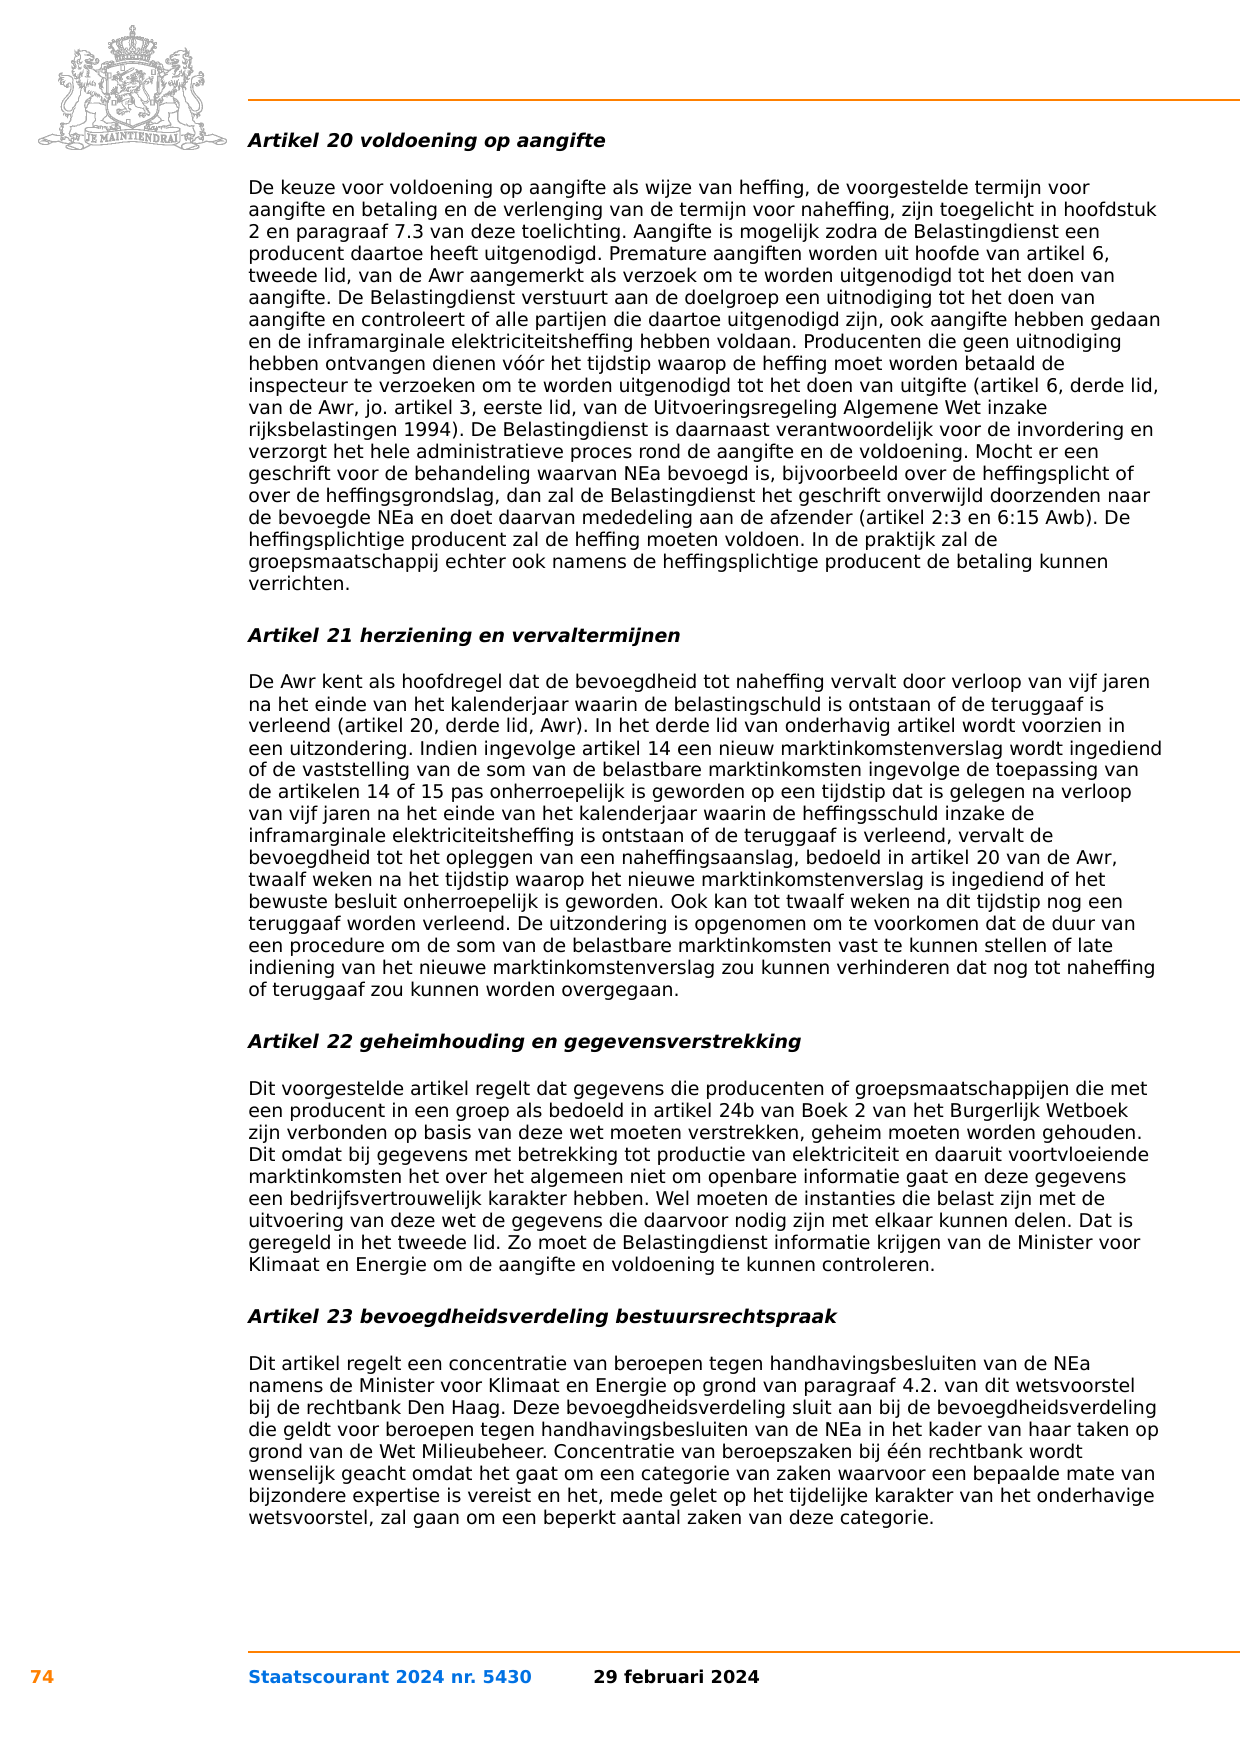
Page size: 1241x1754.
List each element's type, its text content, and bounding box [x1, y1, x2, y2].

subtitle Artikel 21 herziening en vervaltermijnen [248, 624, 1163, 646]
subtitle Artikel 22 geheimhouding en gegevensverstrekking [248, 1031, 1163, 1053]
text Dit voorgestelde artikel regelt dat gegevens die producenten of groepsmaatschappijen die met een producent in een groep als bedoeld in artikel 24b van Boek 2 van het Burgerlijk Wetboek zijn verbonden op basis van deze wet moeten verstrekken, geheim moeten worden gehouden. Dit omdat bij gegevens met betrekking tot productie van elektriciteit en daaruit voortvloeiende marktinkomsten het over het algemeen niet om openbare informatie gaat en deze gegevens een bedrijfsvertrouwelijk karakter hebben. Wel moeten de instanties die belast zijn met de uitvoering van deze wet de gegevens die daarvoor nodig zijn met elkaar kunnen delen. Dat is geregeld in het tweede lid. Zo moet de Belastingdienst informatie krijgen van de Minister voor Klimaat en Energie om de aangifte en voldoening te kunnen controleren. [248, 1078, 1163, 1276]
subtitle Artikel 20 voldoening op aangifte [248, 130, 1163, 152]
picture [38, 25, 227, 150]
subtitle Artikel 23 bevoegdheidsverdeling bestuursrechtspraak [248, 1306, 1163, 1328]
text Dit artikel regelt een concentratie van beroepen tegen handhavingsbesluiten van de NEa namens de Minister voor Klimaat en Energie op grond van paragraaf 4.2. van dit wetsvoorstel bij de rechtbank Den Haag. Deze bevoegdheidsverdeling sluit aan bij de bevoegdheidsverdeling die geldt voor beroepen tegen handhavingsbesluiten van de NEa in het kader van haar taken op grond van de Wet Milieubeheer. Concentratie van beroepszaken bij één rechtbank wordt wenselijk geacht omdat het gaat om een categorie van zaken waarvoor een bepaalde mate van bijzondere expertise is vereist en het, mede gelet op het tijdelijke karakter van het onderhavige wetsvoorstel, zal gaan om een beperkt aantal zaken van deze categorie. [248, 1353, 1163, 1529]
text De keuze voor voldoening op aangifte als wijze van heffing, de voorgestelde termijn voor aangifte en betaling en de verlenging van de termijn voor naheffing, zijn toegelicht in hoofdstuk 2 en paragraaf 7.3 van deze toelichting. Aangifte is mogelijk zodra de Belastingdienst een producent daartoe heeft uitgenodigd. Premature aangiften worden uit hoofde van artikel 6, tweede lid, van de Awr aangemerkt als verzoek om te worden uitgenodigd tot het doen van aangifte. De Belastingdienst verstuurt aan de doelgroep een uitnodiging tot het doen van aangifte en controleert of alle partijen die daartoe uitgenodigd zijn, ook aangifte hebben gedaan en de inframarginale elektriciteitsheffing hebben voldaan. Producenten die geen uitnodiging hebben ontvangen dienen vóór het tijdstip waarop de heffing moet worden betaald de inspecteur te verzoeken om te worden uitgenodigd tot het doen van uitgifte (artikel 6, derde lid, van de Awr, jo. artikel 3, eerste lid, van de Uitvoeringsregeling Algemene Wet inzake rijksbelastingen 1994). De Belastingdienst is daarnaast verantwoordelijk voor de invordering en verzorgt het hele administratieve proces rond de aangifte en de voldoening. Mocht er een geschrift voor de behandeling waarvan NEa bevoegd is, bijvoorbeeld over de heffingsplicht of over de heffingsgrondslag, dan zal de Belastingdienst het geschrift onverwijld doorzenden naar de bevoegde NEa en doet daarvan mededeling aan de afzender (artikel 2:3 en 6:15 Awb). De heffingsplichtige producent zal de heffing moeten voldoen. In de praktijk zal de groepsmaatschappij echter ook namens de heffingsplichtige producent de betaling kunnen verrichten. [248, 177, 1163, 594]
text De Awr kent als hoofdregel dat de bevoegdheid tot naheffing vervalt door verloop van vijf jaren na het einde van het kalenderjaar waarin de belastingschuld is ontstaan of de teruggaaf is verleend (artikel 20, derde lid, Awr). In het derde lid van onderhavig artikel wordt voorzien in een uitzondering. Indien ingevolge artikel 14 een nieuw marktinkomstenverslag wordt ingediend of de vaststelling van de som van de belastbare marktinkomsten ingevolge de toepassing van de artikelen 14 of 15 pas onherroepelijk is geworden op een tijdstip dat is gelegen na verloop van vijf jaren na het einde van het kalenderjaar waarin de heffingsschuld inzake de inframarginale elektriciteitsheffing is ontstaan of de teruggaaf is verleend, vervalt de bevoegdheid tot het opleggen van een naheffingsaanslag, bedoeld in artikel 20 van de Awr, twaalf weken na het tijdstip waarop het nieuwe marktinkomstenverslag is ingediend of het bewuste besluit onherroepelijk is geworden. Ook kan tot twaalf weken na dit tijdstip nog een teruggaaf worden verleend. De uitzondering is opgenomen om te voorkomen dat de duur van een procedure om de som van de belastbare marktinkomsten vast te kunnen stellen of late indiening van het nieuwe marktinkomstenverslag zou kunnen verhinderen dat nog tot naheffing of teruggaaf zou kunnen worden overgegaan. [248, 671, 1163, 1001]
